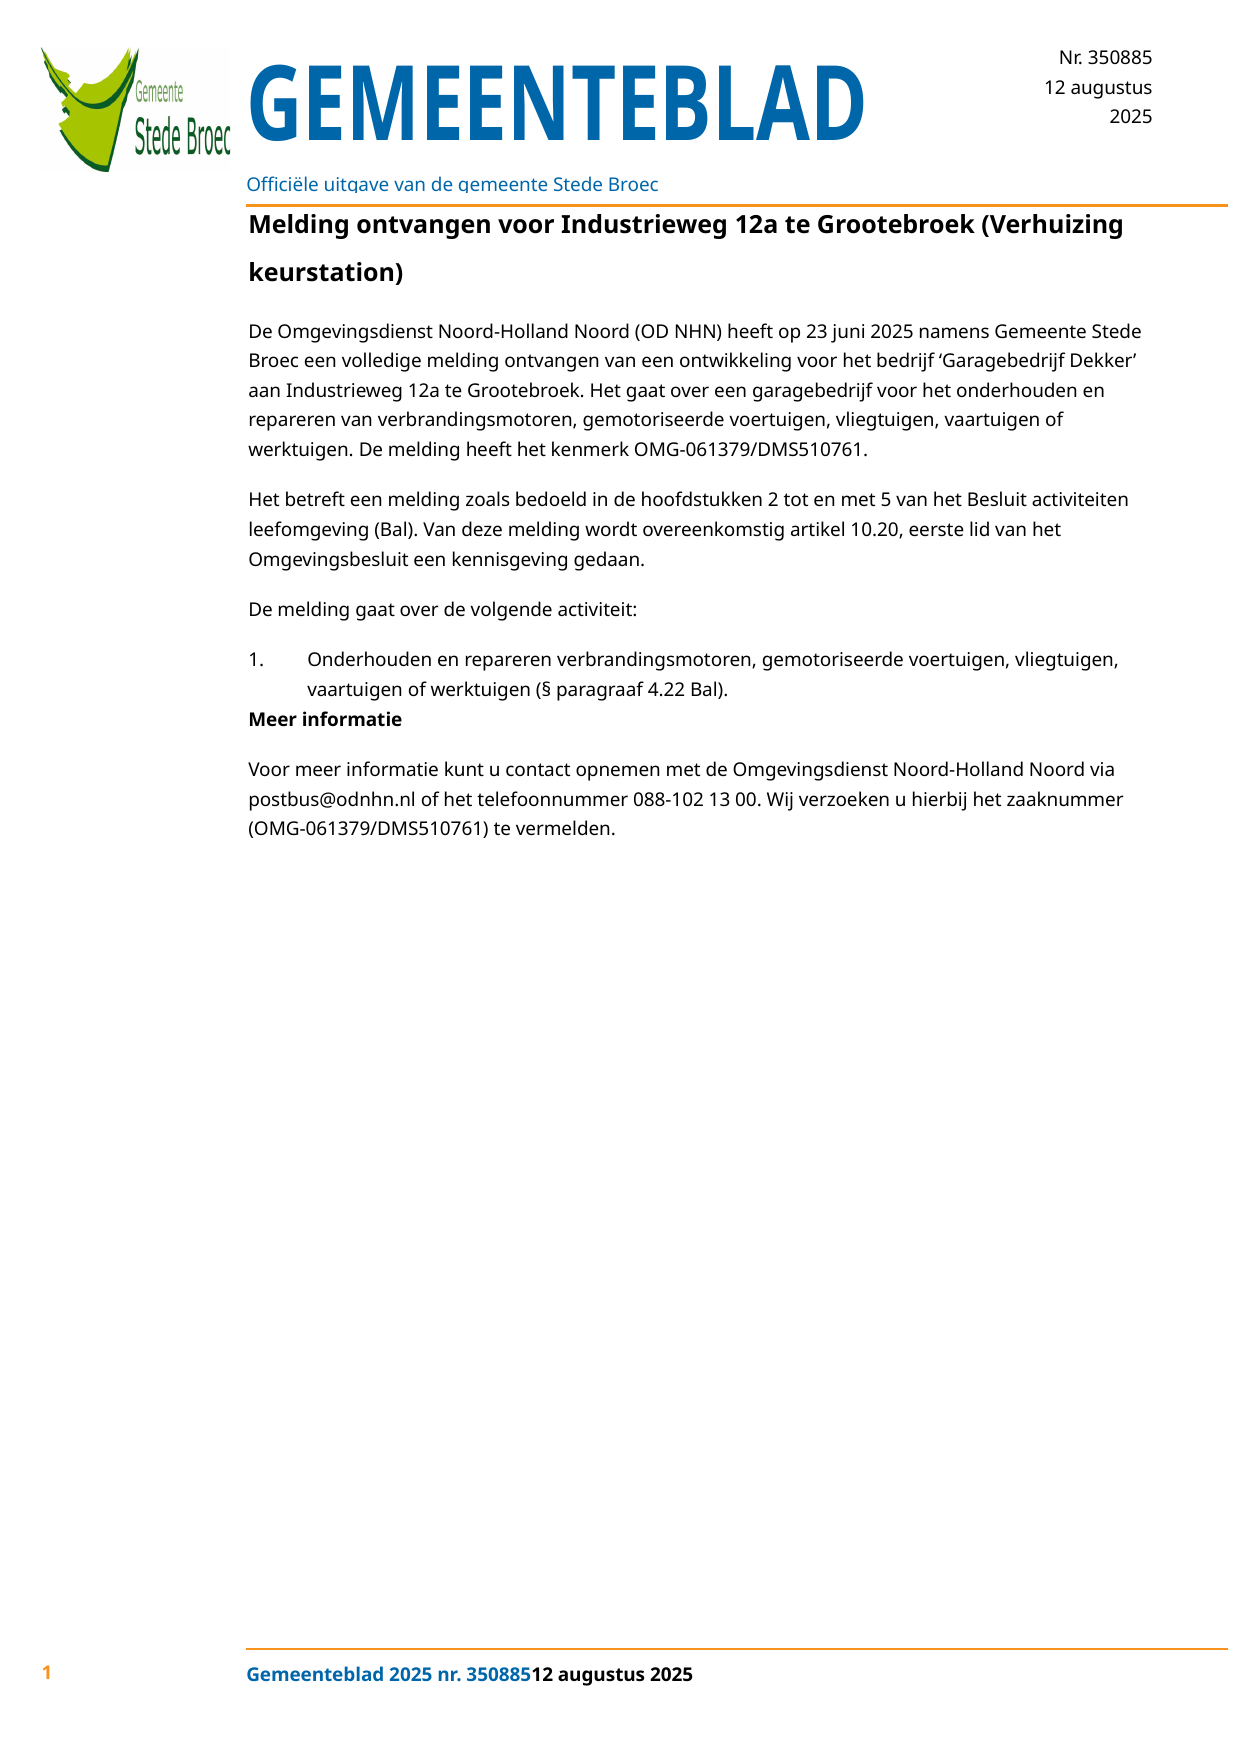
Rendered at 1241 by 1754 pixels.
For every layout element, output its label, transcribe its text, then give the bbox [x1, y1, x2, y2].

text De melding gaat over de volgende activiteit: [248, 596, 1152, 622]
text Voor meer informatie kunt u contact opnemen met de Omgevingsdienst Noord-Holland Noord via postbus@odnhn.nl of het telefoonnummer 088-102 13 00. Wij verzoeken u hierbij het zaaknummer (OMG-061379/DMS510761) te vermelden. [248, 756, 1152, 841]
text Het betreft een melding zoals bedoeld in de hoofdstukken 2 tot en met 5 van het Besluit activiteiten leefomgeving (Bal). Van deze melding wordt overeenkomstig artikel 10.20, eerste lid van het Omgevingsbesluit een kennisgeving gedaan. [248, 487, 1152, 572]
text De Omgevingsdienst Noord-Holland Noord (OD NHN) heeft op 23 juni 2025 namens Gemeente Stede Broec een volledige melding ontvangen van een ontwikkeling voor het bedrijf ‘Garagebedrijf Dekker’ aan Industrieweg 12a te Grootebroek. Het gaat over een garagebedrijf voor het onderhouden en repareren van verbrandingsmotoren, gemotoriseerde voertuigen, vliegtuigen, vaartuigen of werktuigen. De melding heeft het kenmerk OMG-061379/DMS510761. [248, 318, 1152, 462]
text Melding ontvangen voor Industrieweg 12a te Grootebroek (Verhuizing keurstation) [248, 207, 1152, 288]
picture [41, 47, 231, 172]
list Onderhouden en repareren verbrandingsmotoren, gemotoriseerde voertuigen, vliegtuigen, vaartuigen of werktuigen (§ paragraaf 4.22 Bal). [248, 647, 1152, 702]
text Meer informatie [248, 706, 1152, 732]
